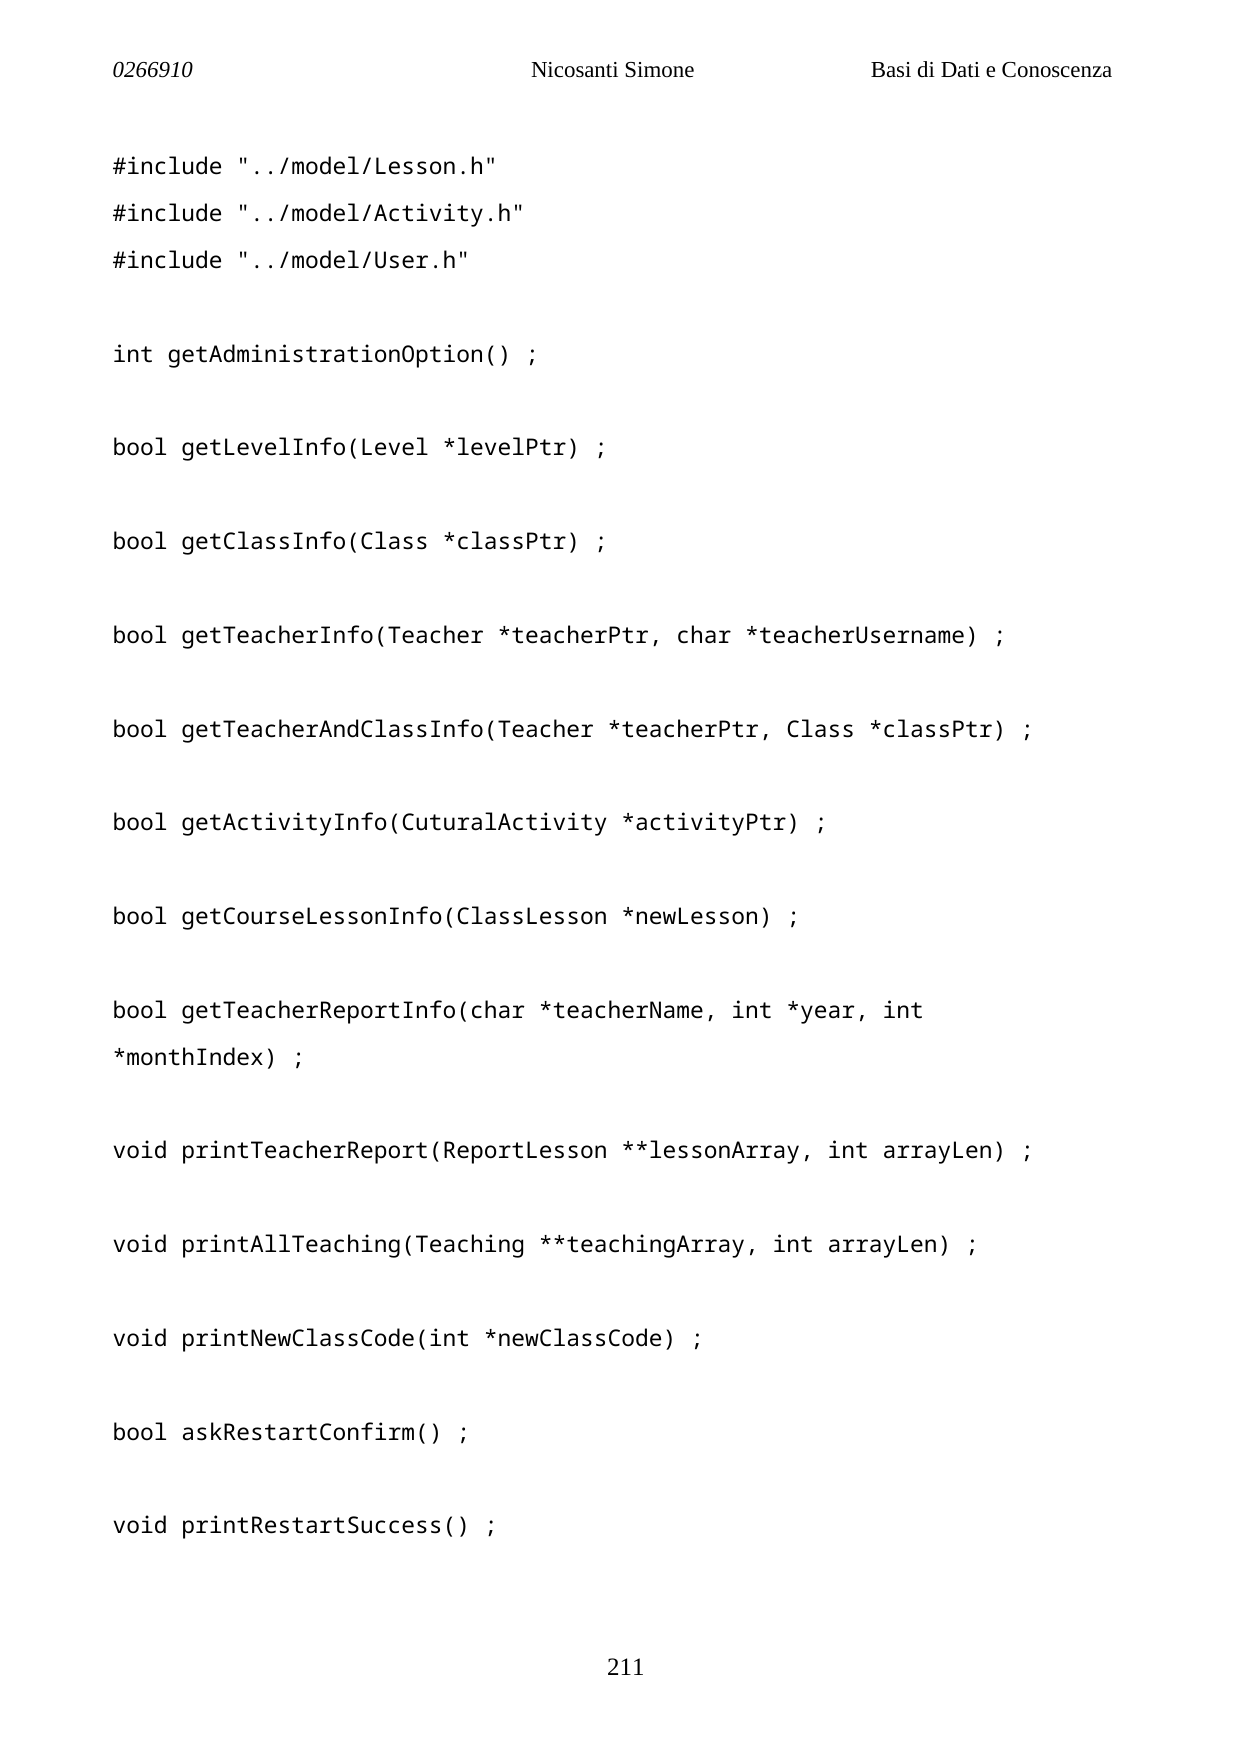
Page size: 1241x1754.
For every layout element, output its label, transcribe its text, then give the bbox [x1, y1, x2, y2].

text #include "../model/Lesson.h" [112, 150, 1128, 181]
text bool getTeacherInfo(Teacher *teacherPtr, char *teacherUsername) ; [112, 619, 1128, 650]
text void printRestartSuccess() ; [112, 1509, 1128, 1541]
text int getAdministrationOption() ; [112, 337, 1128, 369]
text bool getClassInfo(Class *classPtr) ; [112, 525, 1128, 556]
text bool getActivityInfo(CuturalActivity *activityPtr) ; [112, 806, 1128, 837]
text bool getLevelInfo(Level *levelPtr) ; [112, 431, 1128, 462]
text bool getTeacherReportInfo(char *teacherName, int *year, int *monthIndex) ; [112, 994, 1128, 1072]
text #include "../model/Activity.h" [112, 197, 1128, 228]
text bool getCourseLessonInfo(ClassLesson *newLesson) ; [112, 900, 1128, 931]
text void printNewClassCode(int *newClassCode) ; [112, 1322, 1128, 1353]
text #include "../model/User.h" [112, 244, 1128, 275]
text void printTeacherReport(ReportLesson **lessonArray, int arrayLen) ; [112, 1134, 1128, 1166]
text void printAllTeaching(Teaching **teachingArray, int arrayLen) ; [112, 1228, 1128, 1259]
text bool askRestartConfirm() ; [112, 1416, 1128, 1447]
text bool getTeacherAndClassInfo(Teacher *teacherPtr, Class *classPtr) ; [112, 712, 1128, 744]
